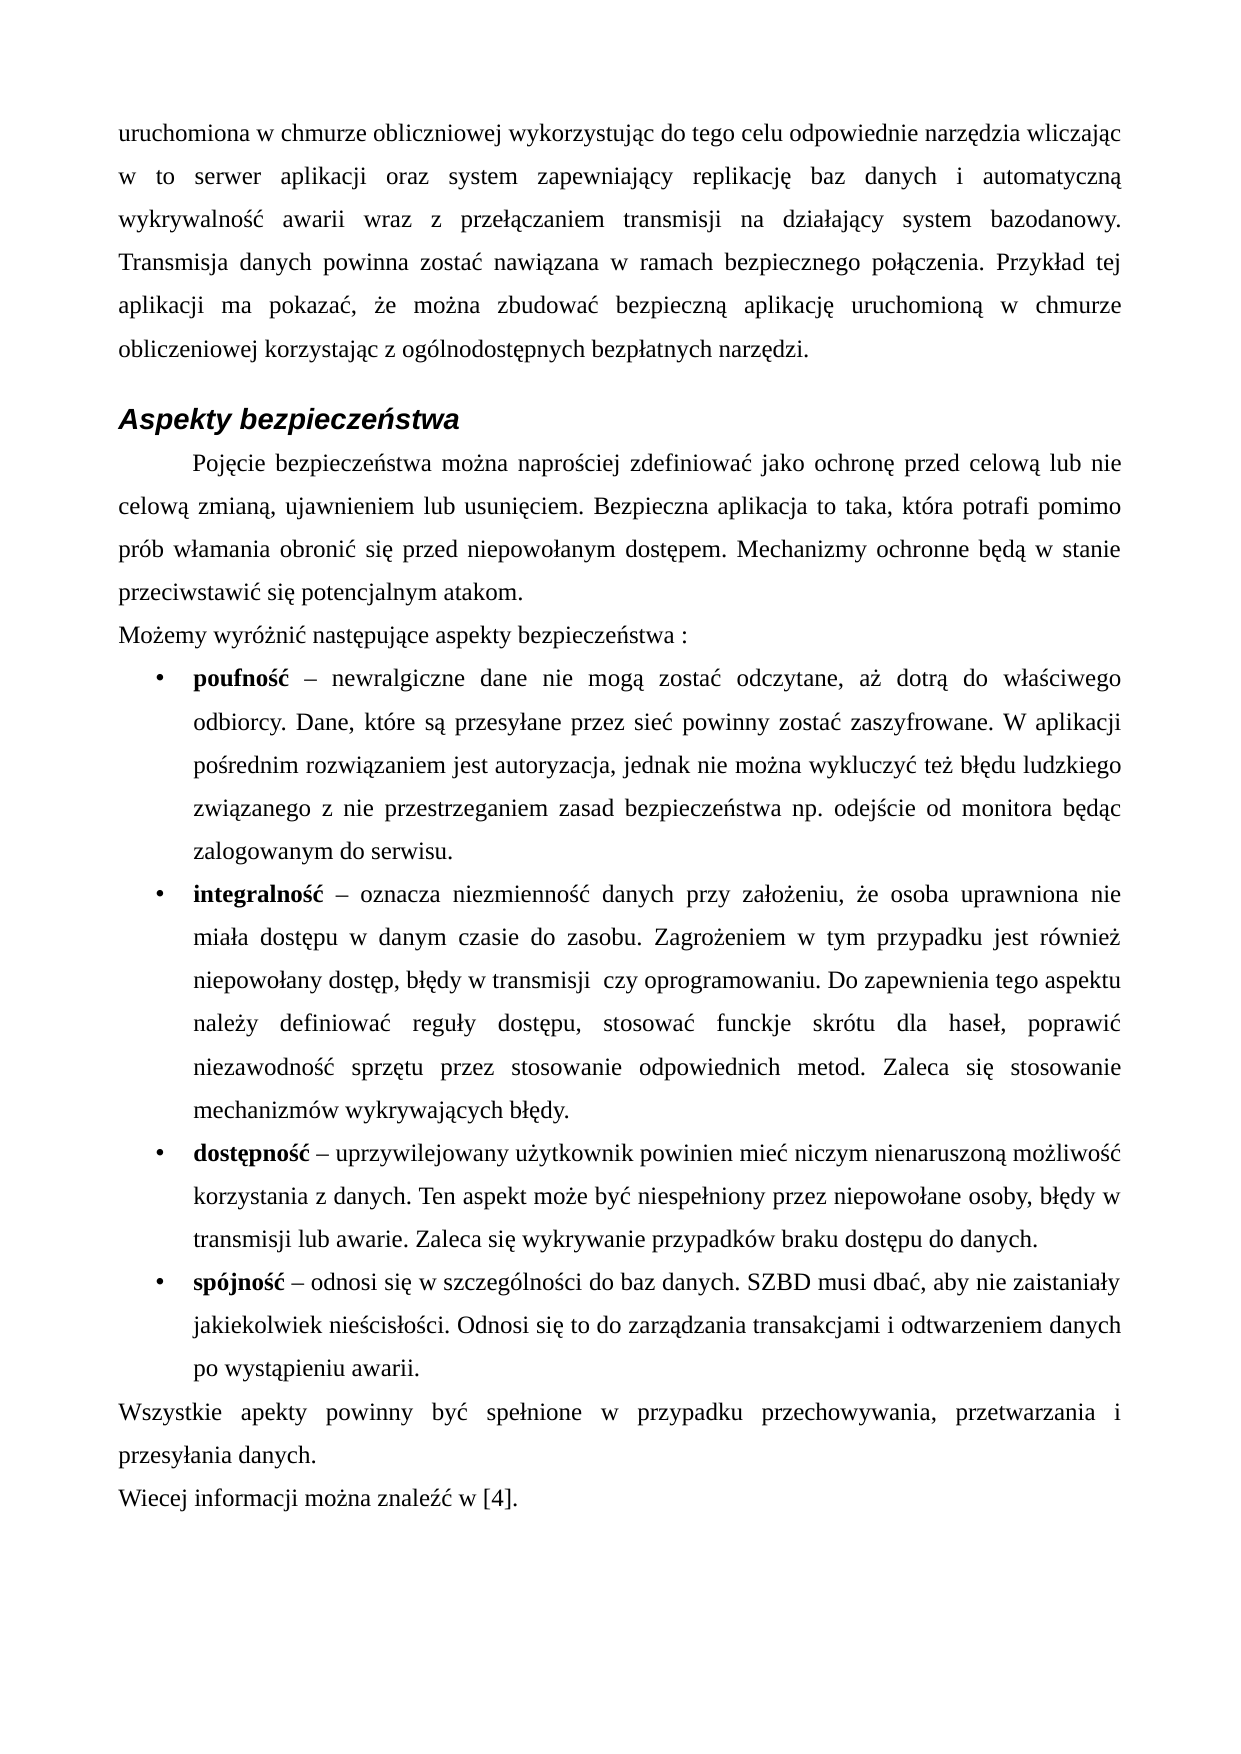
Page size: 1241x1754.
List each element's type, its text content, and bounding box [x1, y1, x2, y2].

text uruchomiona w chmurze obliczniowej wykorzystując do tego celu odpowiednie narzędzia wliczając w to serwer aplikacji oraz system zapewniający replikację baz danych i automatyczną wykrywalność awarii wraz z przełączaniem transmisji na działający system bazodanowy. Transmisja danych powinna zostać nawiązana w ramach bezpiecznego połączenia. Przykład tej aplikacji ma pokazać, że można zbudować bezpieczną aplikację uruchomioną w chmurze obliczeniowej korzystając z ogólnodostępnych bezpłatnych narzędzi. [118, 118, 1122, 362]
text Wszystkie apekty powinny być spełnione w przypadku przechowywania, przetwarzania i przesyłania danych. [118, 1397, 1122, 1468]
text Możemy wyróżnić następujące aspekty bezpieczeństwa : [118, 620, 1122, 649]
list integralność – oznacza niezmienność danych przy założeniu, że osoba uprawniona nie miała dostępu w danym czasie do zasobu. Zagrożeniem w tym przypadku jest również niepowołany dostęp, błędy w transmisji czy oprogramowaniu. Do zapewnienia tego aspektu należy definiować reguły dostępu, stosować funckje skrótu dla haseł, poprawić niezawodność sprzętu przez stosowanie odpowiednich metod. Zaleca się stosowanie mechanizmów wykrywających błędy. [156, 879, 1122, 1123]
text Wiecej informacji można znaleźć w [4]. [118, 1483, 1122, 1512]
text Pojęcie bezpieczeństwa można naprościej zdefiniować jako ochronę przed celową lub nie celową zmianą, ujawnieniem lub usunięciem. Bezpieczna aplikacja to taka, która potrafi pomimo prób włamania obronić się przed niepowołanym dostępem. Mechanizmy ochronne będą w stanie przeciwstawić się potencjalnym atakom. [118, 448, 1122, 606]
list dostępność – uprzywilejowany użytkownik powinien mieć niczym nienaruszoną możliwość korzystania z danych. Ten aspekt może być niespełniony przez niepowołane osoby, błędy w transmisji lub awarie. Zaleca się wykrywanie przypadków braku dostępu do danych. [156, 1138, 1122, 1253]
subtitle Aspekty bezpieczeństwa [118, 402, 1122, 435]
list poufność – newralgiczne dane nie mogą zostać odczytane, aż dotrą do właściwego odbiorcy. Dane, które są przesyłane przez sieć powinny zostać zaszyfrowane. W aplikacji pośrednim rozwiązaniem jest autoryzacja, jednak nie można wykluczyć też błędu ludzkiego związanego z nie przestrzeganiem zasad bezpieczeństwa np. odejście od monitora będąc zalogowanym do serwisu. [156, 663, 1122, 865]
list spójność – odnosi się w szczególności do baz danych. SZBD musi dbać, aby nie zaistaniały jakiekolwiek nieścisłości. Odnosi się to do zarządzania transakcjami i odtwarzeniem danych po wystąpieniu awarii. [156, 1267, 1122, 1382]
